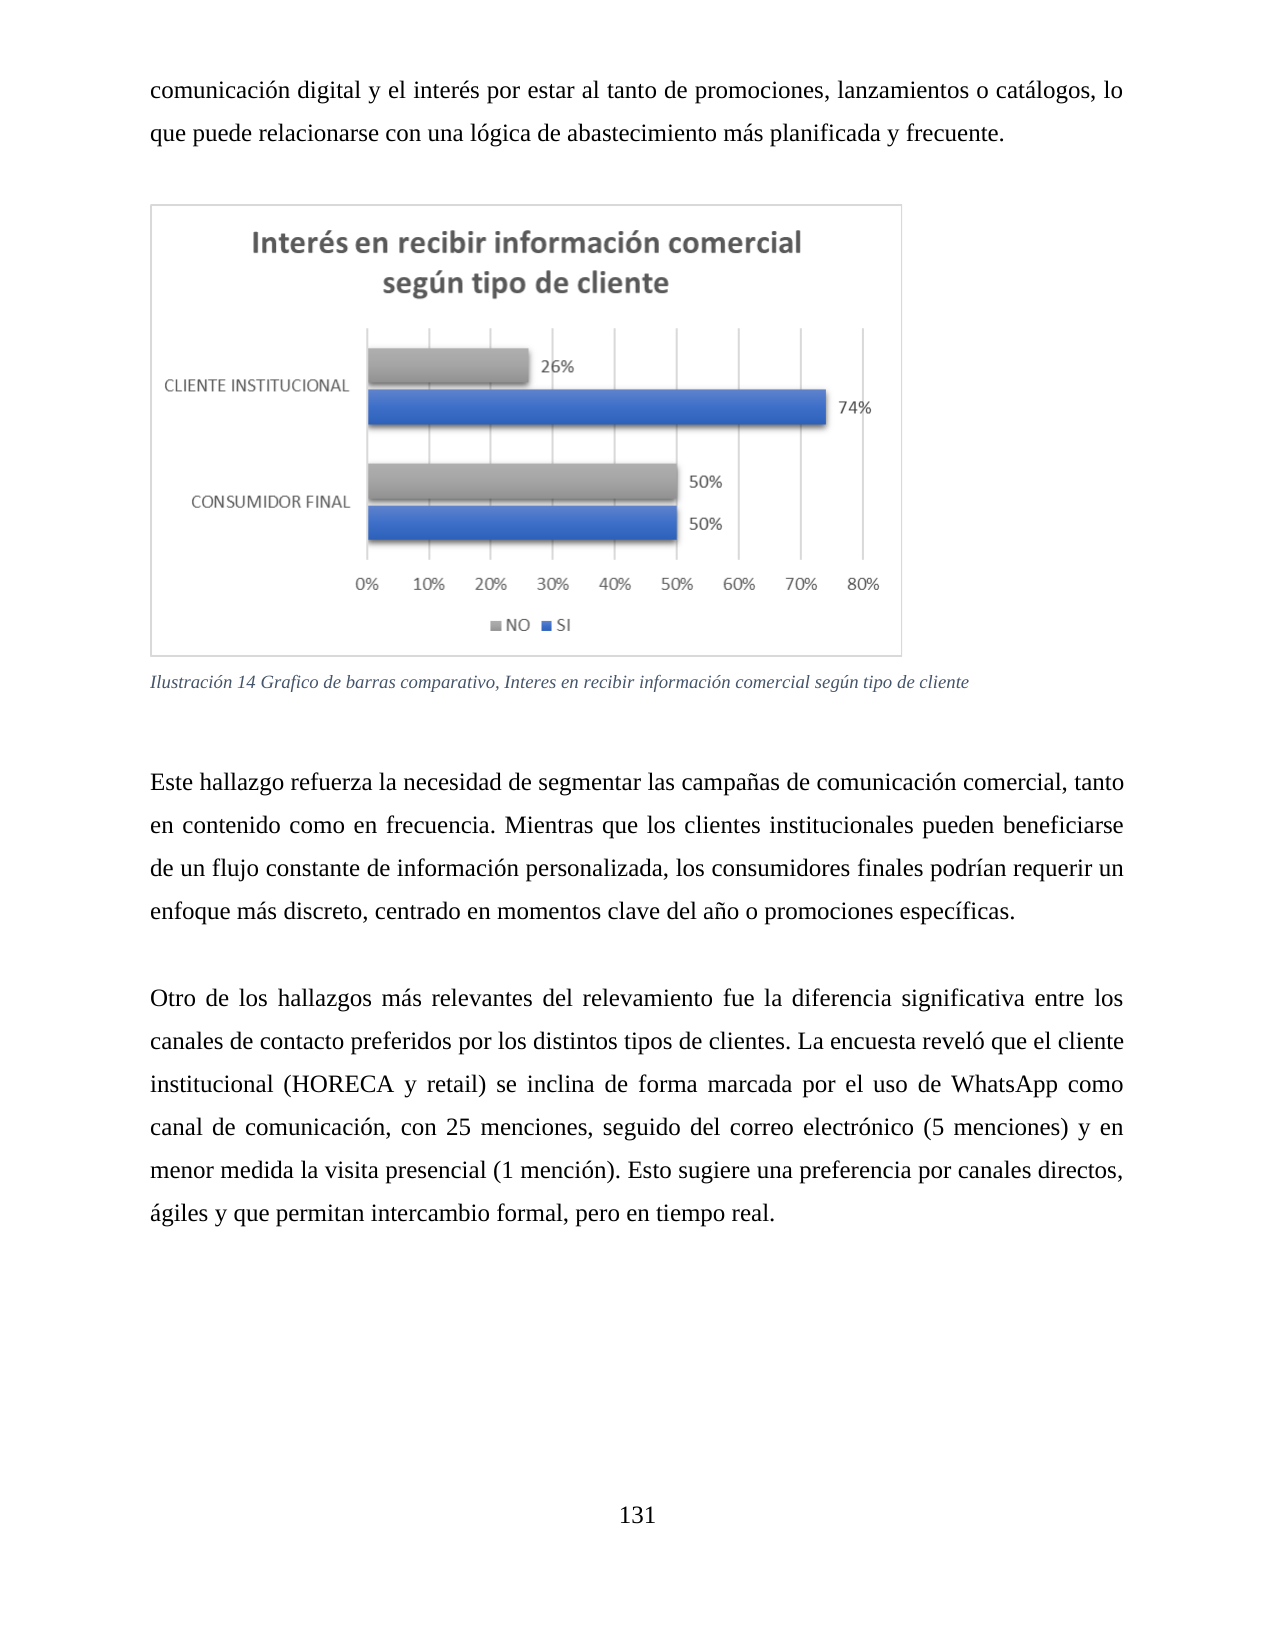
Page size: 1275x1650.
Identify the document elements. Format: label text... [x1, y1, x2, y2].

text Ilustración 14 Grafico de barras comparativo, Interes en recibir información comercial según tipo de cliente [150, 671, 1125, 692]
text comunicación digital y el interés por estar al tanto de promociones, lanzamientos o catálogos, lo que puede relacionarse con una lógica de abastecimiento más planificada y frecuente. [150, 75, 1125, 147]
text Este hallazgo refuerza la necesidad de segmentar las campañas de comunicación comercial, tanto en contenido como en frecuencia. Mientras que los clientes institucionales pueden beneficiarse de un flujo constante de información personalizada, los consumidores finales podrían requerir un enfoque más discreto, centrado en momentos clave del año o promociones específicas. [150, 767, 1125, 925]
text Otro de los hallazgos más relevantes del relevamiento fue la diferencia significativa entre los canales de contacto preferidos por los distintos tipos de clientes. La encuesta reveló que el cliente institucional (HORECA y retail) se inclina de forma marcada por el uso de WhatsApp como canal de comunicación, con 25 menciones, seguido del correo electrónico (5 menciones) y en menor medida la visita presencial (1 mención). Esto sugiere una preferencia por canales directos, ágiles y que permitan intercambio formal, pero en tiempo real. [150, 983, 1125, 1227]
